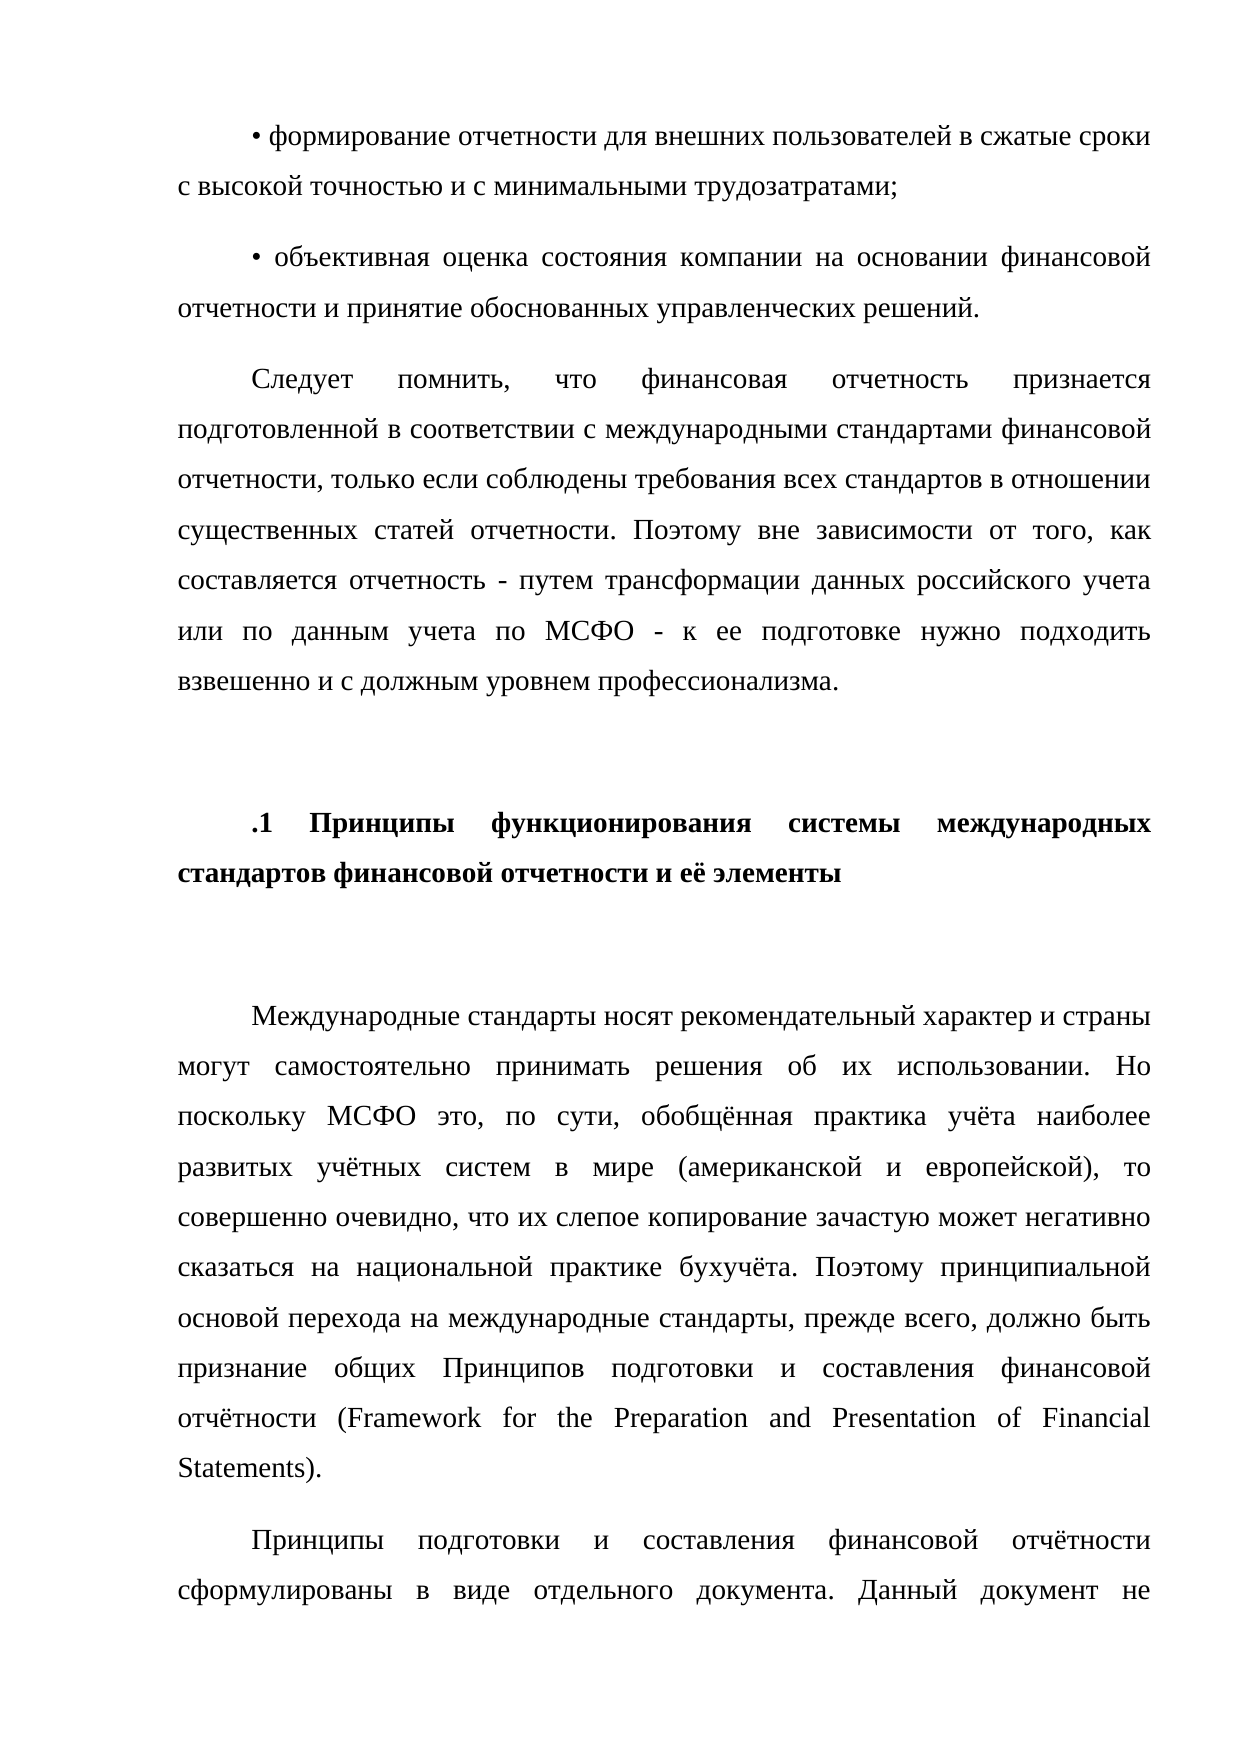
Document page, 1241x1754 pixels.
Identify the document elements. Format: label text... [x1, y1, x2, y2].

text Принципы подготовки и составления финансовой отчётности сформулированы в виде отдельного документа. Данный документ не [177, 1522, 1152, 1606]
text .1 Принципы функционирования системы международных стандартов финансовой отчетности и её элементы [177, 805, 1152, 889]
text • формирование отчетности для внешних пользователей в сжатые сроки с высокой точностью и с минимальными трудозатратами; [177, 118, 1152, 202]
text Следует помнить, что финансовая отчетность признается подготовленной в соответствии с международными стандартами финансовой отчетности, только если соблюдены требования всех стандартов в отношении существенных статей отчетности. Поэтому вне зависимости от того, как составляется отчетность - путем трансформации данных российского учета или по данным учета по МСФО - к ее подготовке нужно подходить взвешенно и с должным уровнем профессионализма. [177, 361, 1152, 696]
text Международные стандарты носят рекомендательный характер и страны могут самостоятельно принимать решения об их использовании. Но поскольку МСФО это, по сути, обобщённая практика учёта наиболее развитых учётных систем в мире (американской и европейской), то совершенно очевидно, что их слепое копирование зачастую может негативно сказаться на национальной практике бухучёта. Поэтому принципиальной основой перехода на международные стандарты, прежде всего, должно быть признание общих Принципов подготовки и составления финансовой отчётности (Framework for the Preparation and Presentation of Financial Statements). [177, 998, 1152, 1484]
text • объективная оценка состояния компании на основании финансовой отчетности и принятие обоснованных управленческих решений. [177, 239, 1152, 323]
